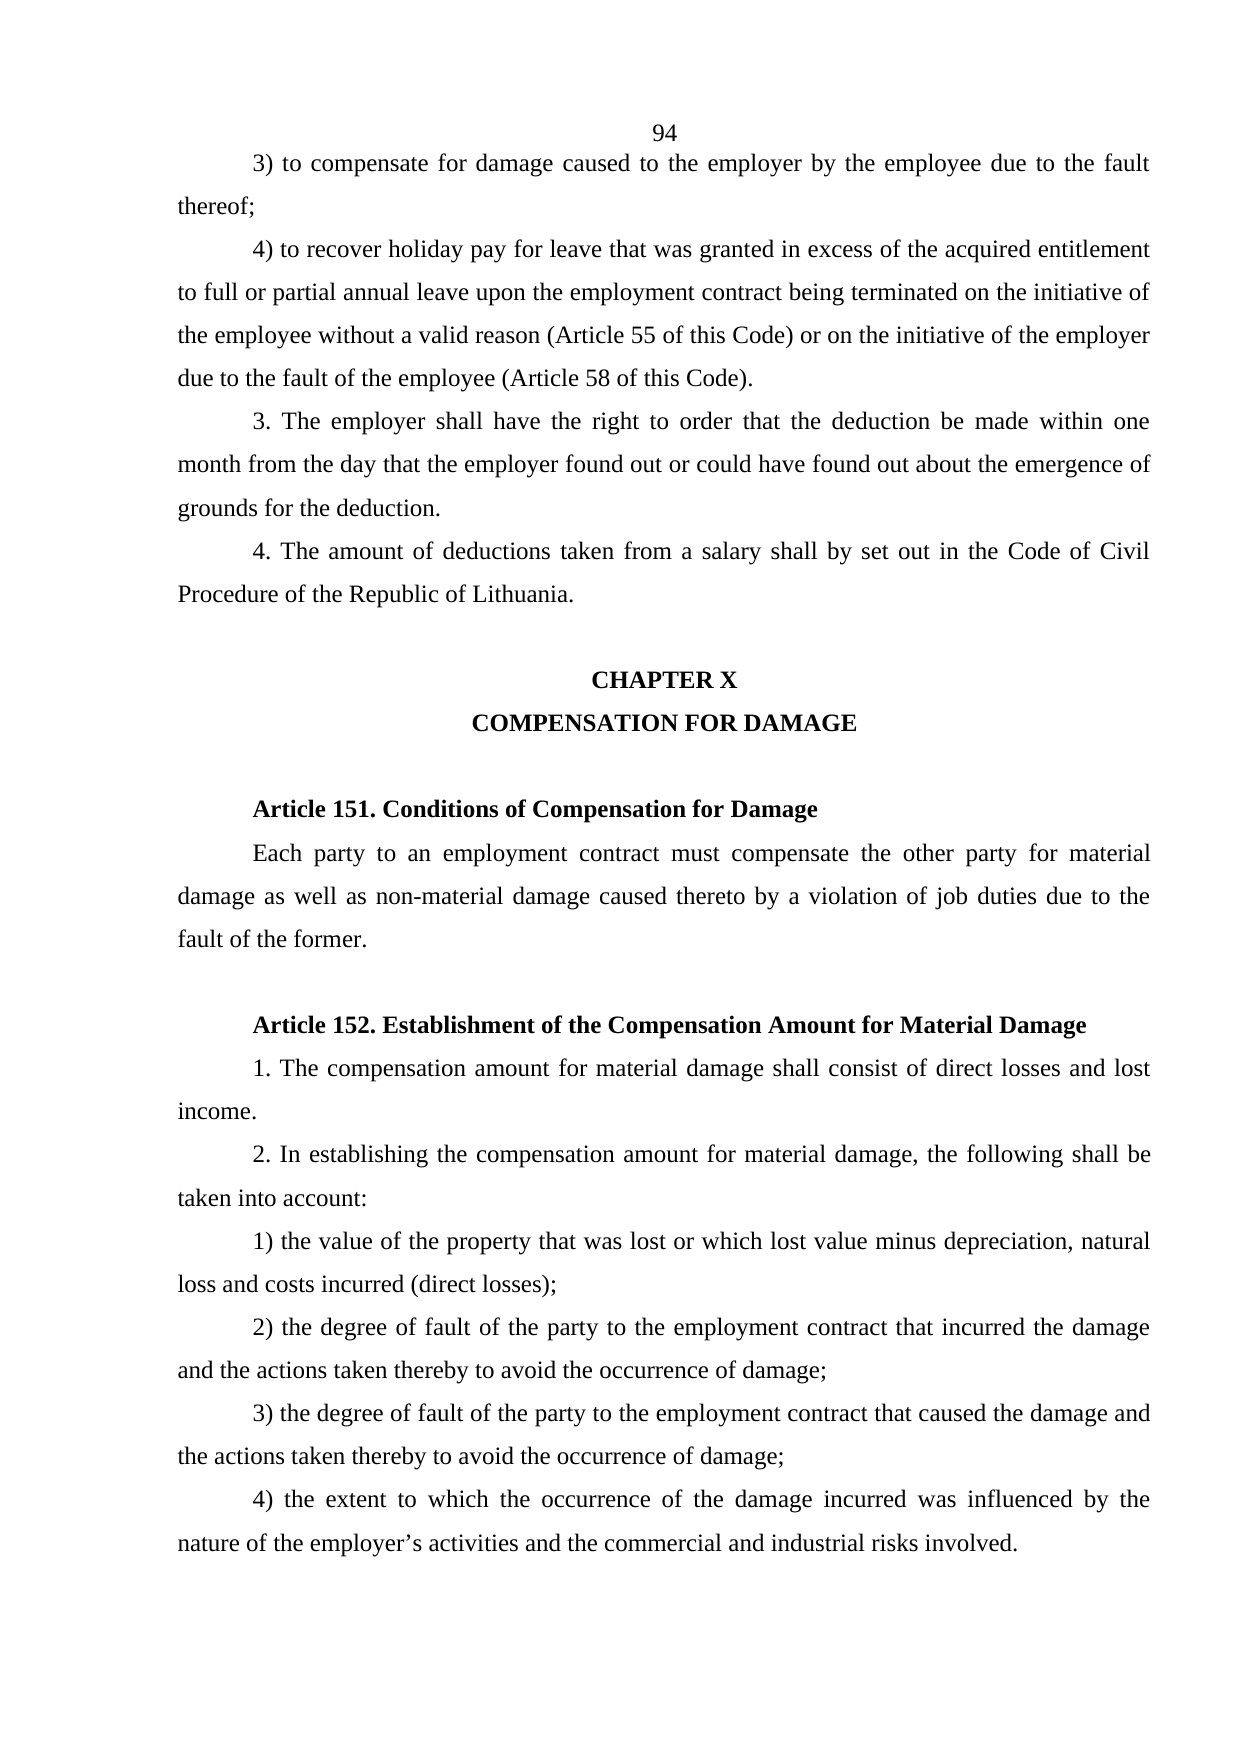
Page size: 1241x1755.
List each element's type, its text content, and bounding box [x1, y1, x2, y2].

text Each party to an employment contract must compensate the other party for material damage as well as non-material damage caused thereto by a violation of job duties due to the fault of the former. [177, 838, 1152, 953]
text Article 151. Conditions of Compensation for Damage [177, 794, 1152, 823]
text 1. The compensation amount for material damage shall consist of direct losses and lost income. [177, 1053, 1152, 1125]
text 1) the value of the property that was lost or which lost value minus depreciation, natural loss and costs incurred (direct losses); [177, 1226, 1152, 1298]
text CHAPTER X [177, 665, 1152, 694]
text 2. In establishing the compensation amount for material damage, the following shall be taken into account: [177, 1139, 1152, 1211]
text 3) to compensate for damage caused to the employer by the employee due to the fault thereof; [177, 148, 1152, 219]
text 4) to recover holiday pay for leave that was granted in excess of the acquired entitlement to full or partial annual leave upon the employment contract being terminated on the initiative of the employee without a valid reason (Article 55 of this Code) or on the initiative of the employer due to the fault of the employee (Article 58 of this Code). [177, 234, 1152, 392]
text 4) the extent to which the occurrence of the damage incurred was influenced by the nature of the employer’s activities and the commercial and industrial risks involved. [177, 1484, 1152, 1556]
text Article 152. Establishment of the Compensation Amount for Material Damage [177, 1010, 1152, 1039]
text COMPENSATION FOR DAMAGE [177, 708, 1152, 737]
text 3) the degree of fault of the party to the employment contract that caused the damage and the actions taken thereby to avoid the occurrence of damage; [177, 1398, 1152, 1470]
text 4. The amount of deductions taken from a salary shall by set out in the Code of Civil Procedure of the Republic of Lithuania. [177, 536, 1152, 608]
text 2) the degree of fault of the party to the employment contract that incurred the damage and the actions taken thereby to avoid the occurrence of damage; [177, 1312, 1152, 1384]
text 3. The employer shall have the right to order that the deduction be made within one month from the day that the employer found out or could have found out about the emergence of grounds for the deduction. [177, 406, 1152, 521]
